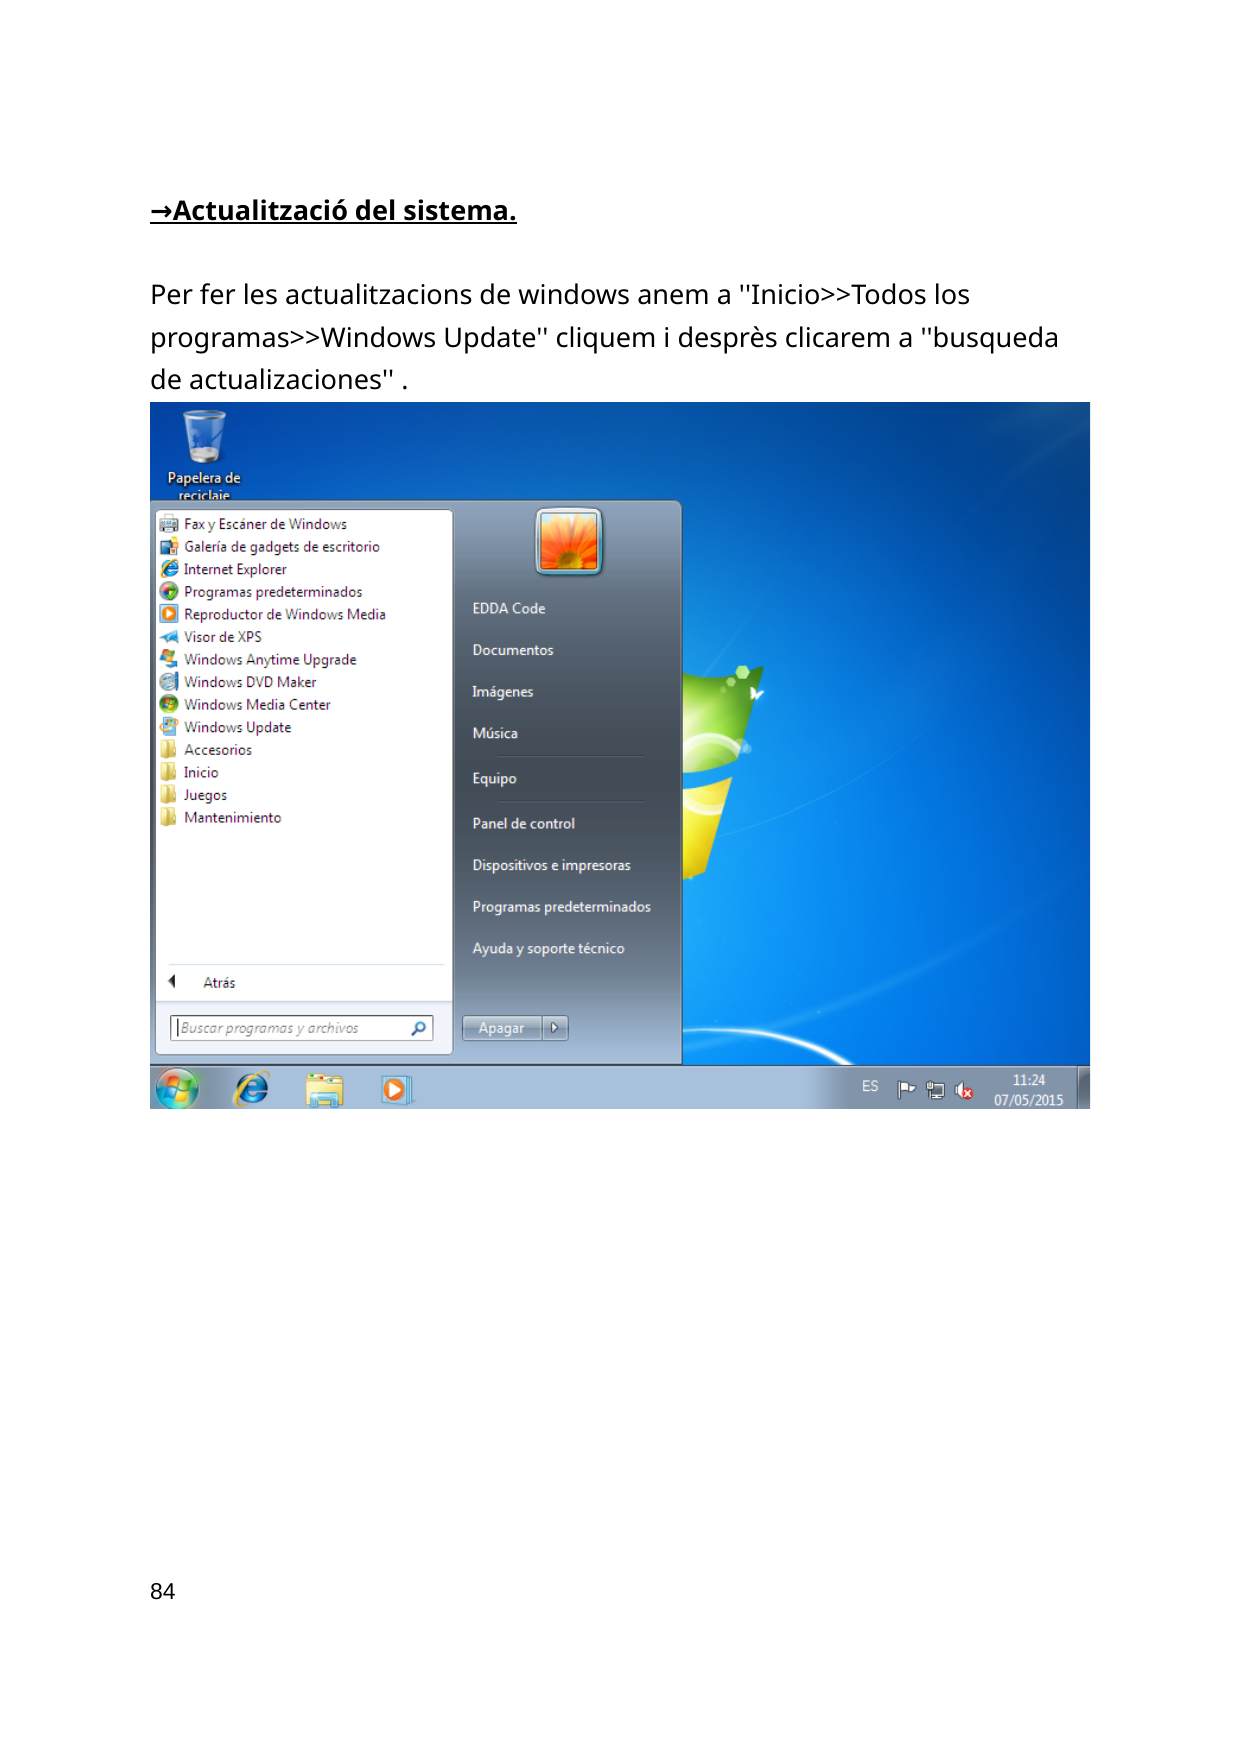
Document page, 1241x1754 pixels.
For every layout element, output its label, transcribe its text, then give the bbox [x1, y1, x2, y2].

text Per fer les actualitzacions de windows anem a ''Inicio>>Todos los programas>>Windows Update'' cliquem i desprès clicarem a ''busqueda de actualizaciones'' . [150, 276, 1090, 397]
picture [150, 402, 1091, 1109]
text →Actualització del sistema. [150, 191, 1090, 228]
